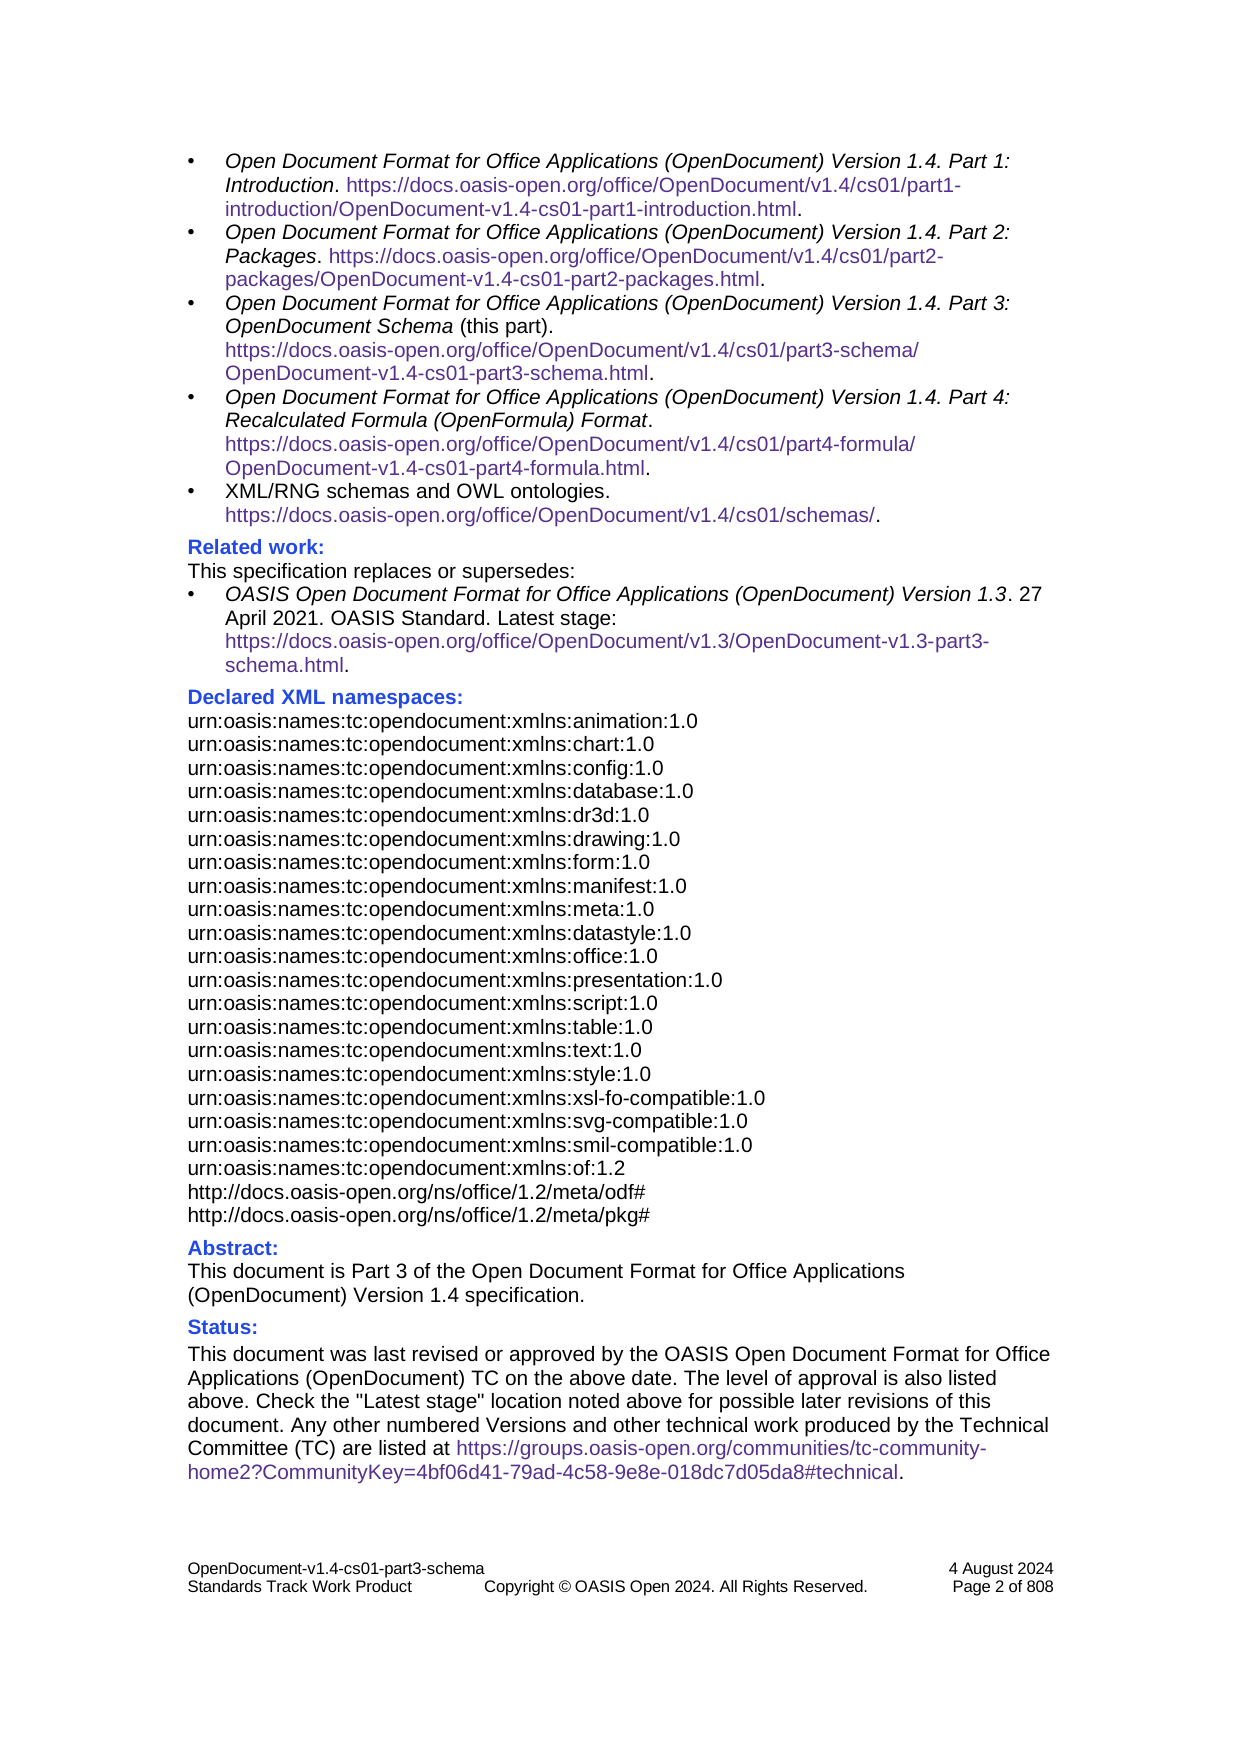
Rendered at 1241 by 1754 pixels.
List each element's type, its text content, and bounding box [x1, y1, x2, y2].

title This specification replaces or supersedes: [187, 559, 1053, 583]
list Open Document Format for Office Applications (OpenDocument) Version 1.4. Part 1: Introduction. https://docs.oasis-open.org/office/OpenDocument/v1.4/cs01/part1-introduction/OpenDocument-v1.4-cs01-part1-introduction.html. [187, 150, 1053, 221]
title http://docs.oasis-open.org/ns/office/1.2/meta/pkg# [187, 1204, 1053, 1227]
list Open Document Format for Office Applications (OpenDocument) Version 1.4. Part 4: Recalculated Formula (OpenFormula) Format. https://docs.oasis-open.org/office/OpenDocument/v1.4/cs01/part4-formula/OpenDocument-v1.4-cs01-part4-formula.html. [187, 385, 1053, 479]
list XML/RNG schemas and OWL ontologies. https://docs.oasis-open.org/office/OpenDocument/v1.4/cs01/schemas/. [187, 479, 1053, 527]
list Open Document Format for Office Applications (OpenDocument) Version 1.4. Part 2: Packages. https://docs.oasis-open.org/office/OpenDocument/v1.4/cs01/part2-packages/OpenDocument-v1.4-cs01-part2-packages.html. [187, 221, 1053, 291]
list OASIS Open Document Format for Office Applications (OpenDocument) Version 1.3. 27 April 2021. OASIS Standard. Latest stage: https://docs.oasis-open.org/office/OpenDocument/v1.3/OpenDocument-v1.3-part3-schema.html. [187, 583, 1053, 677]
text This document was last revised or approved by the OASIS Open Document Format for Office Applications (OpenDocument) TC on the above date. The level of approval is also listed above. Check the "Latest stage" location noted above for possible later revisions of this document. Any other numbered Versions and other technical work produced by the Technical Committee (TC) are listed at https://groups.oasis-open.org/communities/tc-community-home2?CommunityKey=4bf06d41-79ad-4c58-9e8e-018dc7d05da8#technical. [187, 1342, 1053, 1484]
title Status: [187, 1316, 1053, 1339]
title urn:oasis:names:tc:opendocument:xmlns:animation:1.0 urn:oasis:names:tc:opendocument:xmlns:chart:1.0 urn:oasis:names:tc:opendocument:xmlns:config:1.0 urn:oasis:names:tc:opendocument:xmlns:database:1.0 urn:oasis:names:tc:opendocument:xmlns:dr3d:1.0 urn:oasis:names:tc:opendocument:xmlns:drawing:1.0 urn:oasis:names:tc:opendocument:xmlns:form:1.0 urn:oasis:names:tc:opendocument:xmlns:manifest:1.0 urn:oasis:names:tc:opendocument:xmlns:meta:1.0 urn:oasis:names:tc:opendocument:xmlns:datastyle:1.0 urn:oasis:names:tc:opendocument:xmlns:office:1.0 urn:oasis:names:tc:opendocument:xmlns:presentation:1.0 urn:oasis:names:tc:opendocument:xmlns:script:1.0 urn:oasis:names:tc:opendocument:xmlns:table:1.0 urn:oasis:names:tc:opendocument:xmlns:text:1.0 urn:oasis:names:tc:opendocument:xmlns:style:1.0 urn:oasis:names:tc:opendocument:xmlns:xsl-fo-compatible:1.0 urn:oasis:names:tc:opendocument:xmlns:svg-compatible:1.0 urn:oasis:names:tc:opendocument:xmlns:smil-compatible:1.0 urn:oasis:names:tc:opendocument:xmlns:of:1.2 http://docs.oasis-open.org/ns/office/1.2/meta/odf# [187, 709, 1053, 1204]
title Abstract: [187, 1236, 1053, 1260]
list Open Document Format for Office Applications (OpenDocument) Version 1.4. Part 3: OpenDocument Schema (this part). https://docs.oasis-open.org/office/OpenDocument/v1.4/cs01/part3-schema/OpenDocument-v1.4-cs01-part3-schema.html. [187, 291, 1053, 385]
title Related work: [187, 536, 1053, 559]
text This document is Part 3 of the Open Document Format for Office Applications (OpenDocument) Version 1.4 specification. [187, 1260, 1053, 1307]
title Declared XML namespaces: [187, 686, 1053, 709]
